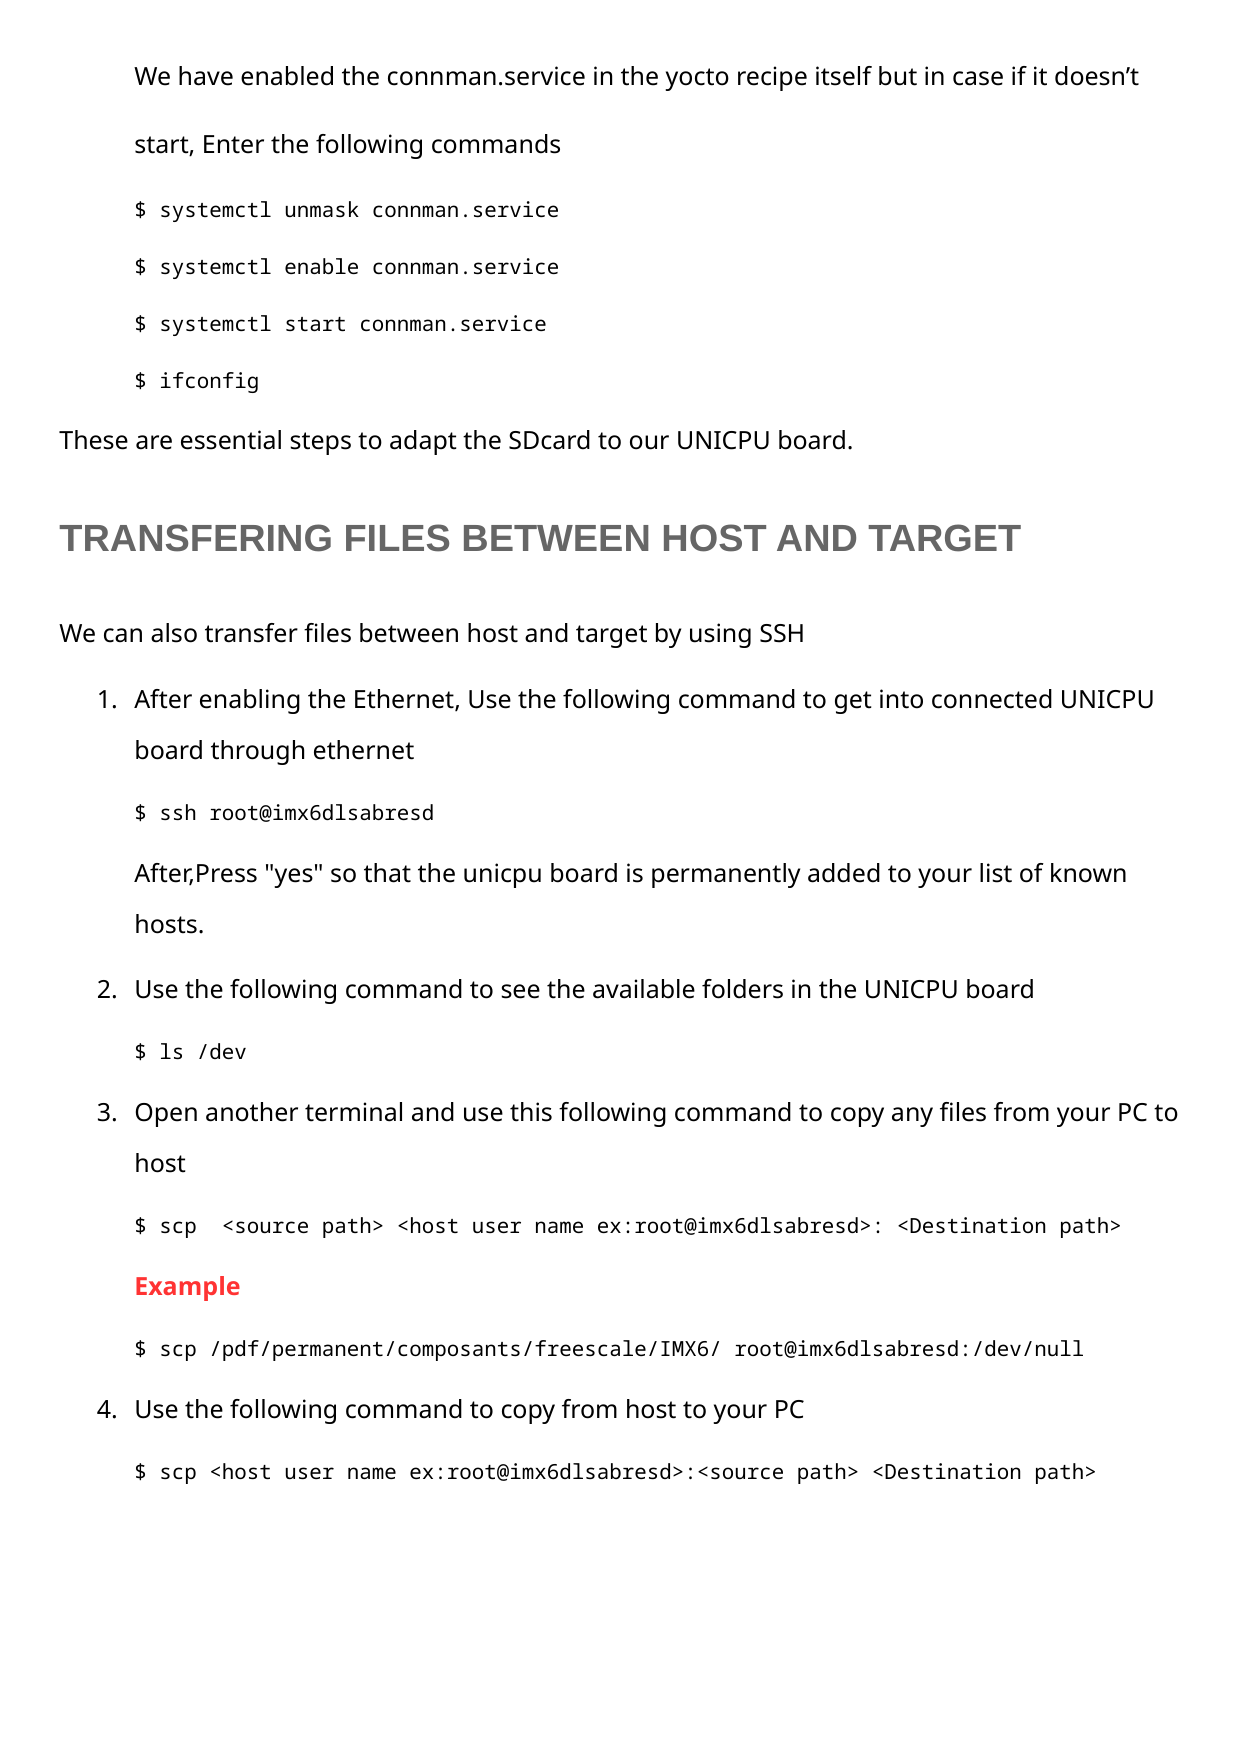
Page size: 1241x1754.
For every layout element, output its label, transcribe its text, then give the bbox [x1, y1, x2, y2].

list These are essential steps to adapt the SDcard to our UNICPU board. [59, 423, 1181, 457]
text We can also transfer files between host and target by using SSH [59, 616, 1181, 650]
list Example [97, 1268, 1181, 1303]
list $ ls /dev [97, 1037, 1181, 1066]
list $ systemctl unmask connman.service [97, 195, 1181, 224]
list Use the following command to copy from host to your PC [97, 1391, 1181, 1425]
list $ ifconfig [97, 366, 1181, 394]
list $ systemctl start connman.service [97, 309, 1181, 337]
list $ systemctl enable connman.service [97, 252, 1181, 281]
list $ scp <host user name ex:root@imx6dlsabresd>:<source path> <Destination path> [97, 1457, 1181, 1485]
subtitle TRANSFERING FILES BETWEEN HOST AND TARGET [59, 516, 1181, 559]
list After,Press "yes" so that the unicpu board is permanently added to your list of known hosts. [97, 855, 1181, 940]
list We have enabled the connman.service in the yocto recipe itself but in case if it doesn’t start, Enter the following commands [97, 59, 1181, 161]
list Use the following command to see the available folders in the UNICPU board [97, 972, 1181, 1006]
list $ scp /pdf/permanent/composants/freescale/IMX6/ root@imx6dlsabresd:/dev/null [97, 1334, 1181, 1363]
list $ ssh root@imx6dlsabresd [97, 798, 1181, 826]
list $ scp <source path> <host user name ex:root@imx6dlsabresd>: <Destination path> [97, 1211, 1181, 1240]
list After enabling the Ethernet, Use the following command to get into connected UNICPU board through ethernet [97, 681, 1181, 766]
list Open another terminal and use this following command to copy any files from your PC to host [97, 1095, 1181, 1180]
